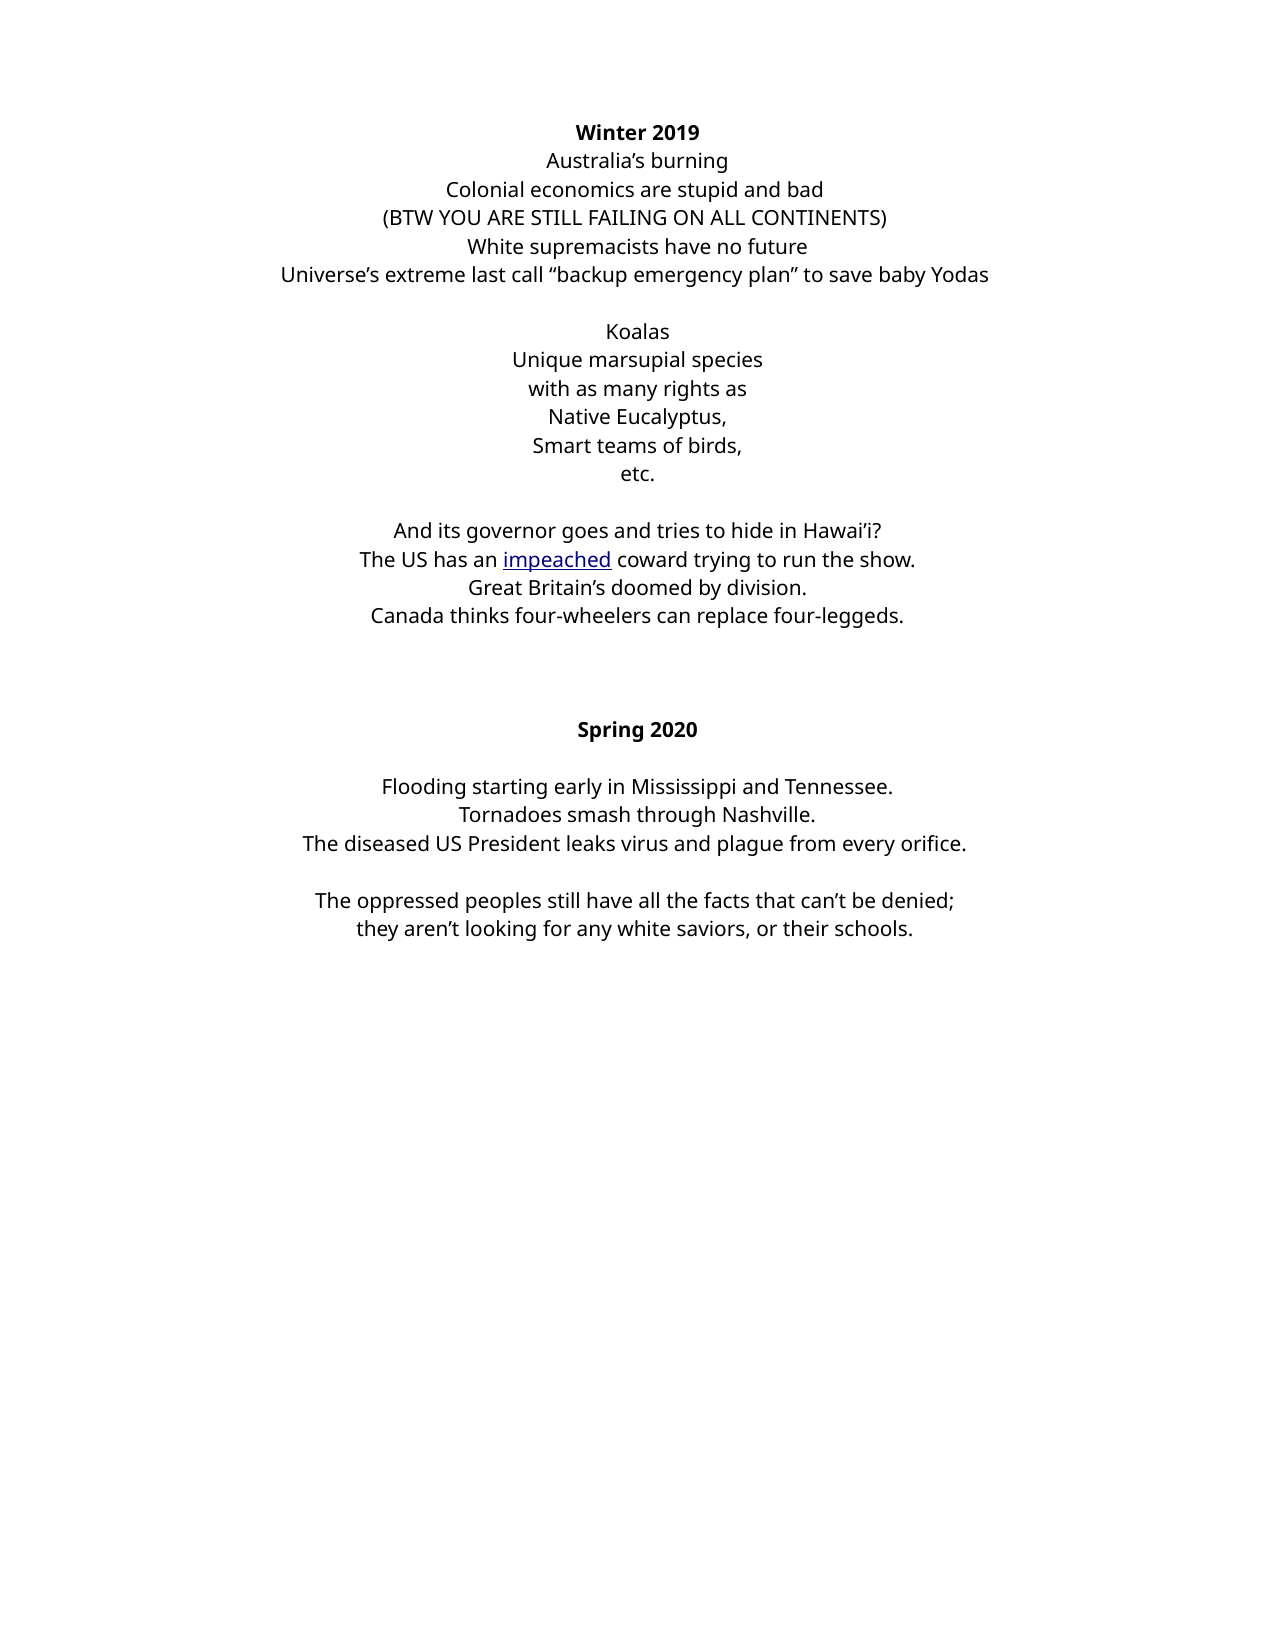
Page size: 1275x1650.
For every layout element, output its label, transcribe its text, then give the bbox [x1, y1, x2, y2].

text Koalas [118, 317, 1157, 346]
text Unique marsupial species [118, 346, 1157, 374]
text Tornadoes smash through Nashville. [118, 801, 1157, 829]
text White supremacists have no future [118, 232, 1157, 260]
text Winter 2019 [118, 118, 1157, 147]
text The US has an impeached coward trying to run the show. [118, 545, 1157, 573]
text with as many rights as [118, 374, 1157, 402]
text etc. [118, 459, 1157, 488]
text Spring 2020 [118, 715, 1157, 744]
text And its governor goes and tries to hide in Hawai’i? [118, 516, 1157, 545]
text (BTW YOU ARE STILL FAILING ON ALL CONTINENTS) [118, 203, 1157, 232]
text they aren’t looking for any white saviors, or their schools. [118, 914, 1157, 943]
text Colonial economics are stupid and bad [118, 175, 1157, 203]
text The diseased US President leaks virus and plague from every orifice. [118, 829, 1157, 857]
text Universe’s extreme last call “backup emergency plan” to save baby Yodas [118, 260, 1157, 289]
text The oppressed peoples still have all the facts that can’t be denied; [118, 886, 1157, 914]
text Australia’s burning [118, 147, 1157, 175]
text Canada thinks four-wheelers can replace four-leggeds. [118, 602, 1157, 630]
text Smart teams of birds, [118, 431, 1157, 459]
text Native Eucalyptus, [118, 402, 1157, 431]
text Flooding starting early in Mississippi and Tennessee. [118, 772, 1157, 801]
text Great Britain’s doomed by division. [118, 573, 1157, 602]
